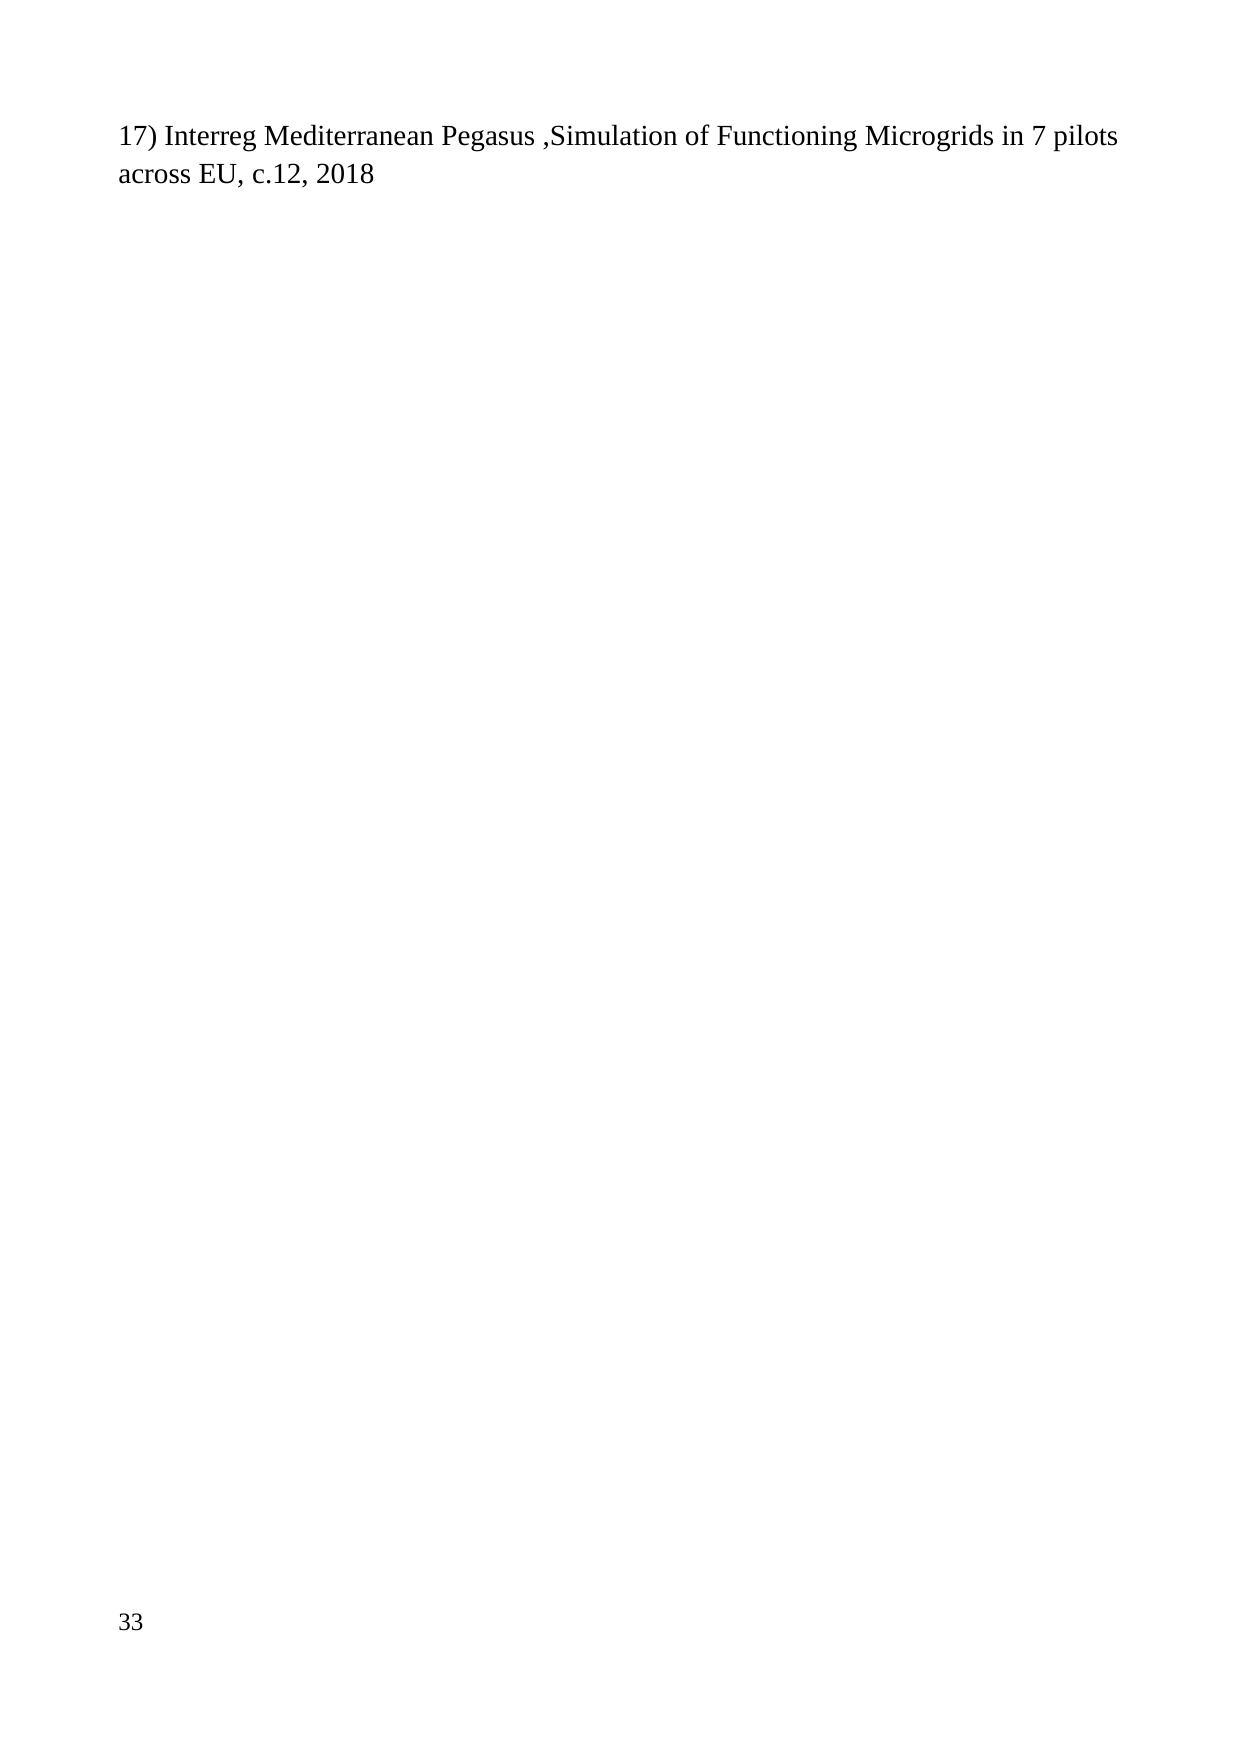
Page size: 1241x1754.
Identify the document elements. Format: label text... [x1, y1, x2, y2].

text 17) Interreg Mediterranean Pegasus ,Simulation of Functioning Microgrids in 7 pilots across EU, с.12, 2018 [118, 118, 1122, 190]
